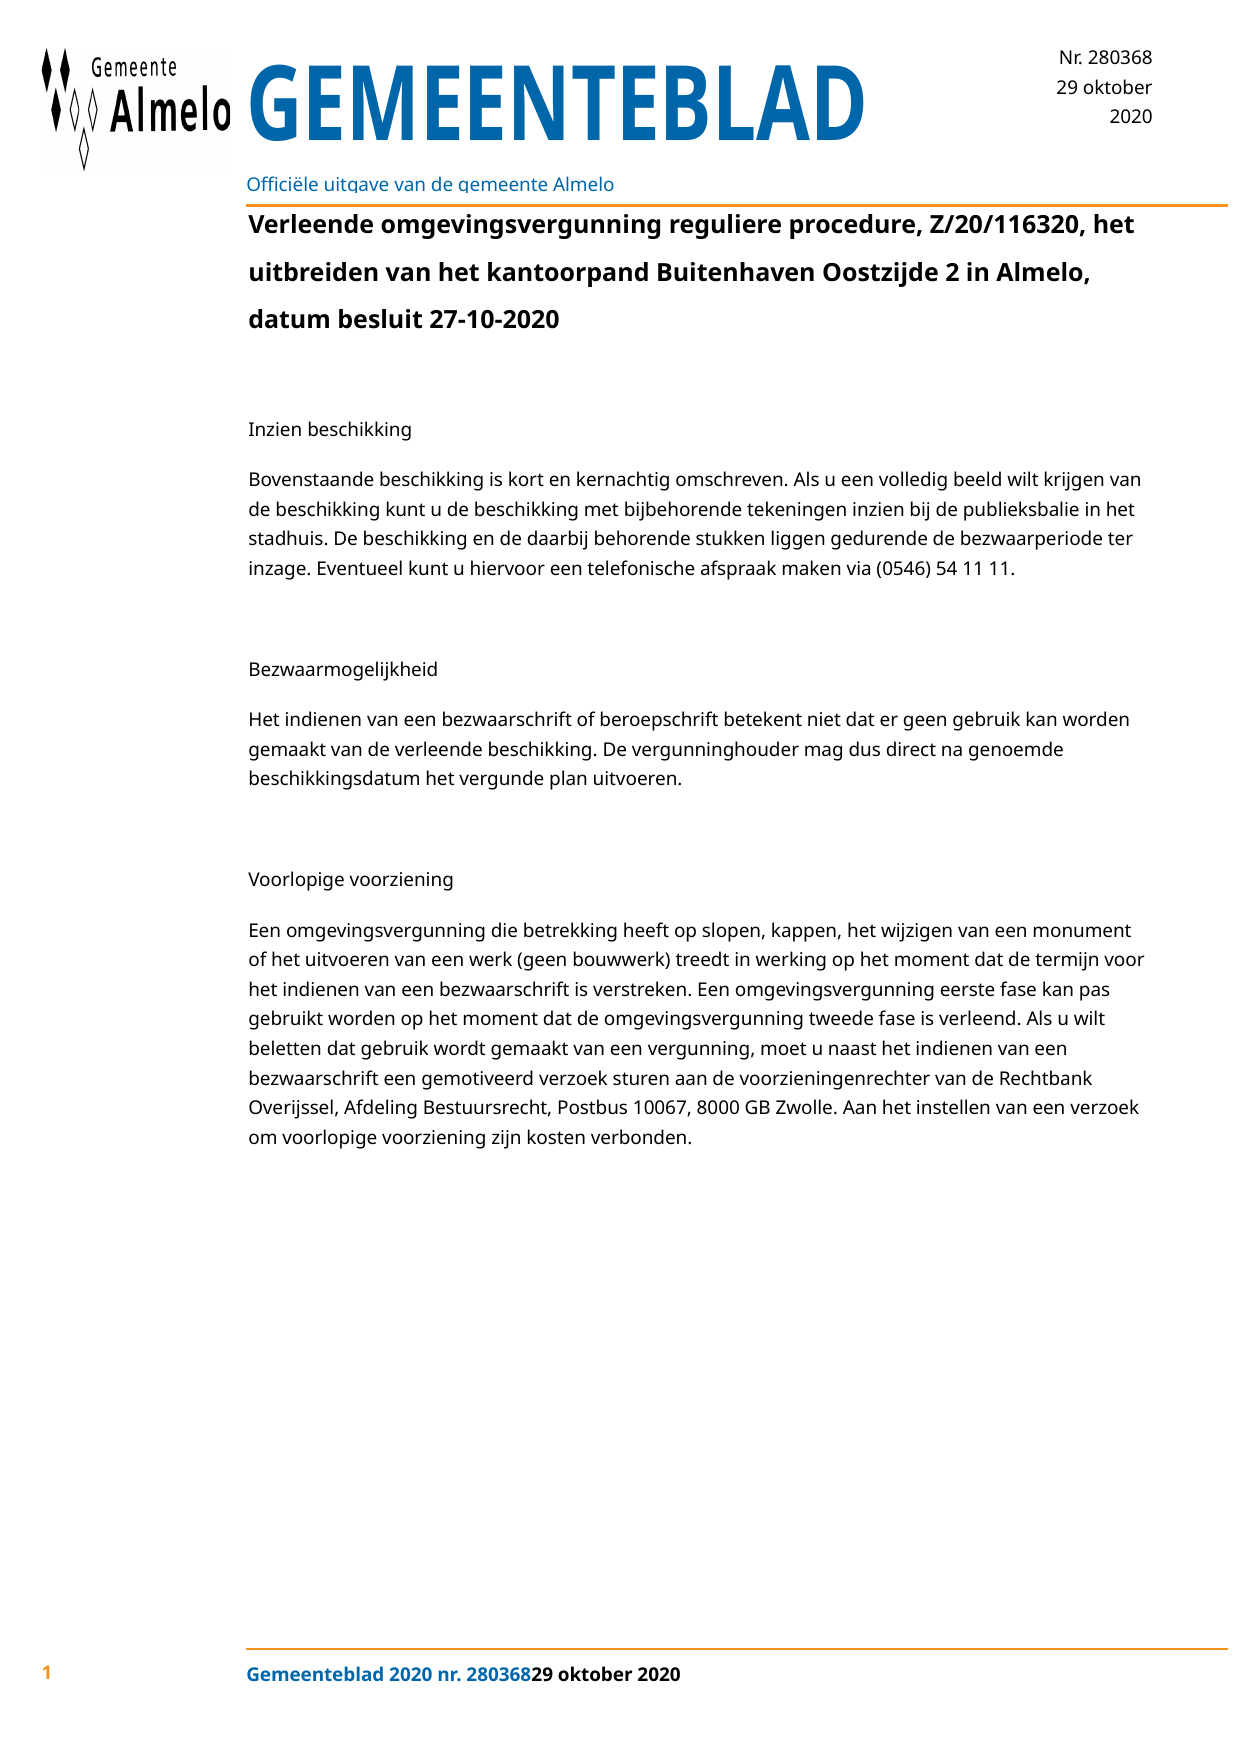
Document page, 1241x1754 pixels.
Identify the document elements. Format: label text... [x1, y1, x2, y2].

text Inzien beschikking [248, 416, 1152, 442]
text Het indienen van een bezwaarschrift of beroepschrift betekent niet dat er geen gebruik kan worden gemaakt van de verleende beschikking. De vergunninghouder mag dus direct na genoemde beschikkingsdatum het vergunde plan uitvoeren. [248, 706, 1152, 791]
text Voorlopige voorziening [248, 866, 1152, 892]
text Verleende omgevingsvergunning reguliere procedure, Z/20/116320, het uitbreiden van het kantoorpand Buitenhaven Oostzijde 2 in Almelo, datum besluit 27-10-2020 [248, 207, 1152, 336]
text Bezwaarmogelijkheid [248, 656, 1152, 682]
text Een omgevingsvergunning die betrekking heeft op slopen, kappen, het wijzigen van een monument of het uitvoeren van een werk (geen bouwwerk) treedt in werking op het moment dat de termijn voor het indienen van een bezwaarschrift is verstreken. Een omgevingsvergunning eerste fase kan pas gebruikt worden op het moment dat de omgevingsvergunning tweede fase is verleend. Als u wilt beletten dat gebruik wordt gemaakt van een vergunning, moet u naast het indienen van een bezwaarschrift een gemotiveerd verzoek sturen aan de voorzieningenrechter van de Rechtbank Overijssel, Afdeling Bestuursrecht, Postbus 10067, 8000 GB Zwolle. Aan het instellen van een verzoek om voorlopige voorziening zijn kosten verbonden. [248, 917, 1152, 1149]
text Bovenstaande beschikking is kort en kernachtig omschreven. Als u een volledig beeld wilt krijgen van de beschikking kunt u de beschikking met bijbehorende tekeningen inzien bij de publieksbalie in het stadhuis. De beschikking en de daarbij behorende stukken liggen gedurende de bezwaarperiode ter inzage. Eventueel kunt u hiervoor een telefonische afspraak maken via (0546) 54 11 11. [248, 466, 1152, 581]
picture [41, 47, 231, 172]
